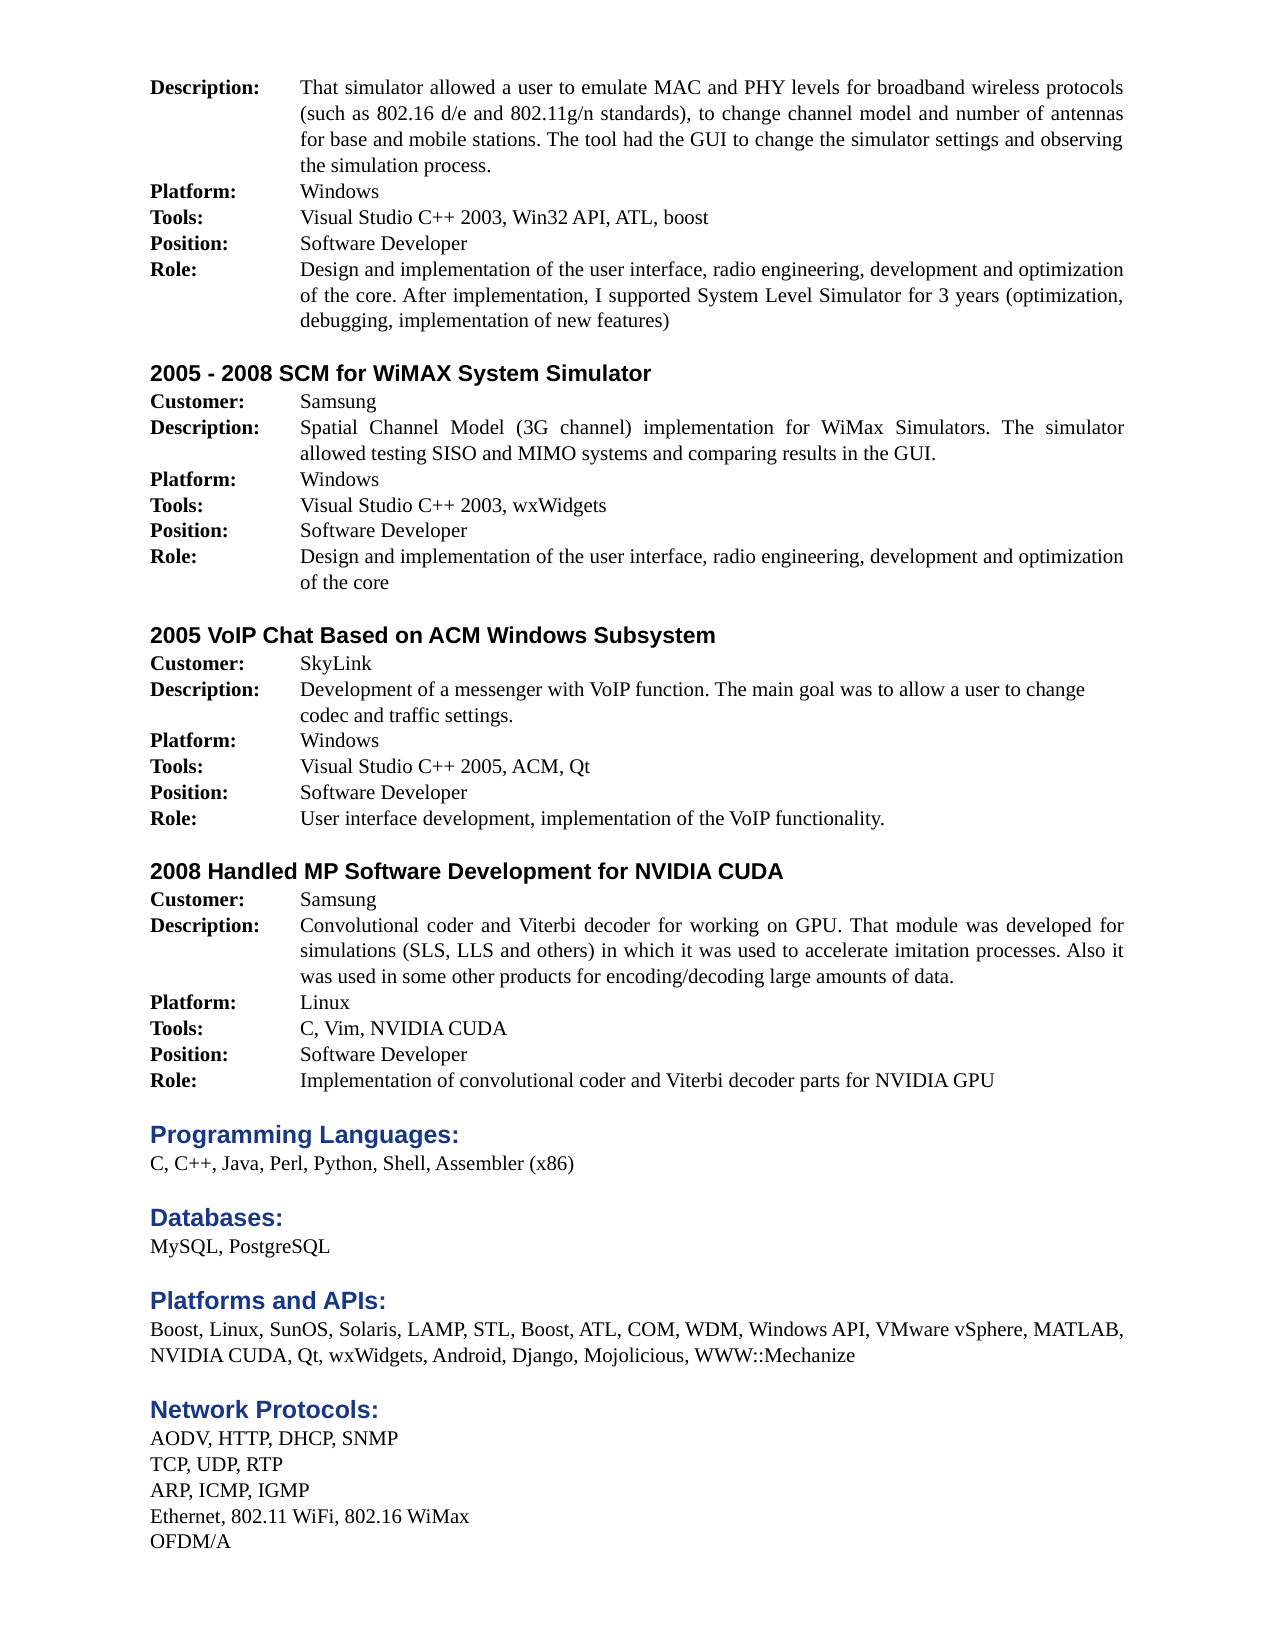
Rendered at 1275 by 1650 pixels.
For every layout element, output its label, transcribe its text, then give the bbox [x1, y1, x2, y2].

text Boost, Linux, SunOS, Solaris, LAMP, STL, Boost, ATL, COM, WDM, Windows API, VMware vSphere, MATLAB, NVIDIA CUDA, Qt, wxWidgets, Android, Django, Mojolicious, WWW::Mechanize [150, 1317, 1125, 1367]
text Role: Design and implementation of the user interface, radio engineering, development and optimization of the core. After implementation, I supported System Level Simulator for 3 years (optimization, debugging, implementation of new features) [150, 257, 1125, 332]
text Customer: SkyLink [150, 651, 1125, 675]
text Network Protocols: [150, 1395, 1125, 1423]
text Platform: Windows [150, 179, 1125, 203]
text Tools: Visual Studio C++ 2005, ACM, Qt [150, 754, 1125, 778]
text Description: Convolutional coder and Viterbi decoder for working on GPU. That module was developed for simulations (SLS, LLS and others) in which it was used to accelerate imitation processes. Also it was used in some other products for encoding/decoding large amounts of data. [150, 912, 1125, 988]
text Position: Software Developer [150, 518, 1125, 542]
text Role: Design and implementation of the user interface, radio engineering, development and optimization of the core [150, 544, 1125, 594]
text 2008 Handled MP Software Development for NVIDIA CUDA [150, 858, 1125, 884]
text Tools: Visual Studio C++ 2003, Win32 API, ATL, boost [150, 205, 1125, 229]
text Position: Software Developer [150, 231, 1125, 255]
text TCP, UDP, RTP [150, 1452, 1125, 1476]
text 2005 VoIP Chat Based on ACM Windows Subsystem [150, 622, 1125, 648]
text Platform: Windows [150, 467, 1125, 491]
text AODV, HTTP, DHCP, SNMP [150, 1426, 1125, 1450]
text MySQL, PostgreSQL [150, 1234, 1125, 1258]
text Role: Implementation of convolutional coder and Viterbi decoder parts for NVIDIA GPU [150, 1068, 1125, 1092]
text Description: Spatial Channel Model (3G channel) implementation for WiMax Simulators. The simulator allowed testing SISO and MIMO systems and comparing results in the GUI. [150, 415, 1125, 465]
text Description: Development of a messenger with VoIP function. The main goal was to allow a user to change codec and traffic settings. [150, 677, 1125, 727]
text 2005 - 2008 SCM for WiMAX System Simulator [150, 360, 1125, 387]
text Platform: Windows [150, 728, 1125, 752]
text Ethernet, 802.11 WiFi, 802.16 WiMax [150, 1503, 1125, 1528]
text Programming Languages: [150, 1120, 1125, 1149]
text Tools: C, Vim, NVIDIA CUDA [150, 1016, 1125, 1040]
text OFDM/A [150, 1529, 1125, 1553]
text Platforms and APIs: [150, 1286, 1125, 1314]
text Description: That simulator allowed a user to emulate MAC and PHY levels for broadband wireless protocols (such as 802.16 d/e and 802.11g/n standards), to change channel model and number of antennas for base and mobile stations. The tool had the GUI to change the simulator settings and observing the simulation process. [150, 75, 1125, 177]
text Role: User interface development, implementation of the VoIP functionality. [150, 806, 1125, 830]
text C, C++, Java, Perl, Python, Shell, Assembler (x86) [150, 1151, 1125, 1175]
text Customer: Samsung [150, 389, 1125, 413]
text Databases: [150, 1203, 1125, 1232]
text Position: Software Developer [150, 780, 1125, 804]
text Platform: Linux [150, 990, 1125, 1014]
text Position: Software Developer [150, 1042, 1125, 1066]
text ARP, ICMP, IGMP [150, 1478, 1125, 1502]
text Customer: Samsung [150, 887, 1125, 911]
text Tools: Visual Studio C++ 2003, wxWidgets [150, 492, 1125, 517]
